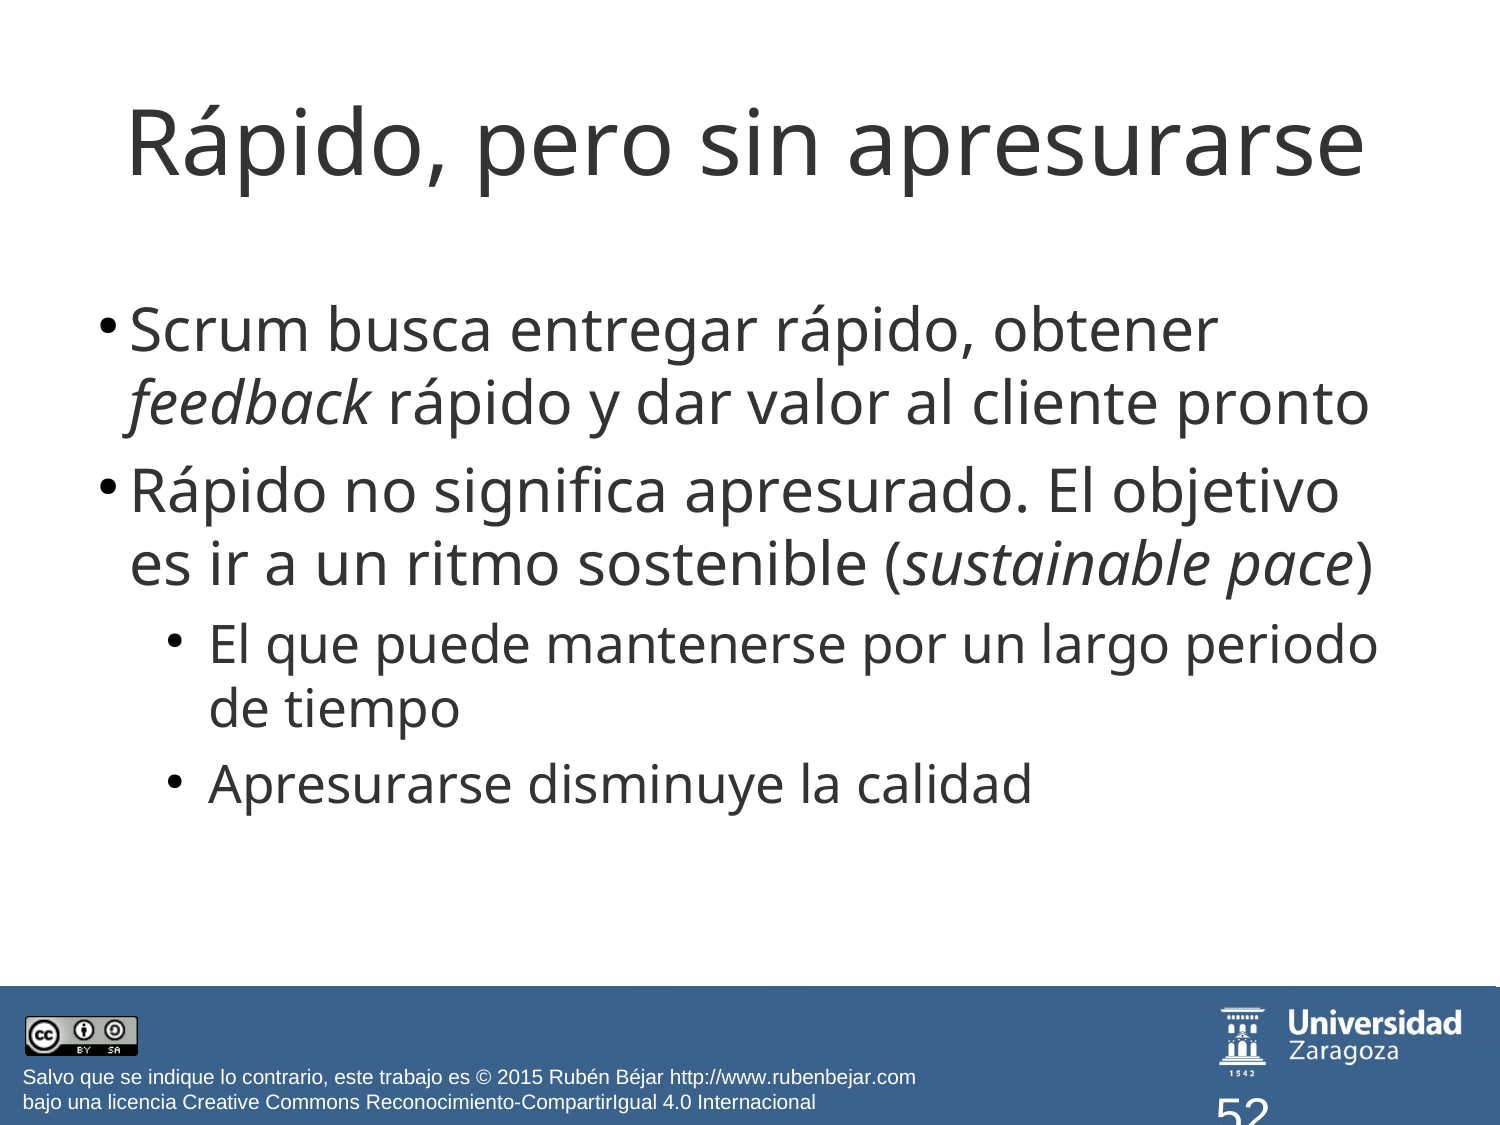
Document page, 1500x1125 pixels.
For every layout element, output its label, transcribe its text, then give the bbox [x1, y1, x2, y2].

picture [0, 986, 1500, 1125]
list Scrum busca entregar rápido, obtener feedback rápido y dar valor al cliente pronto Rápido no significa apresurado. El objetivo es ir a un ritmo sostenible (sustainable pace) El que puede mantenerse por un largo periodo de tiempo Apresurarse disminuye la calidad [82, 283, 1418, 957]
title Rápido, pero sin apresurarse [74, 21, 1420, 257]
